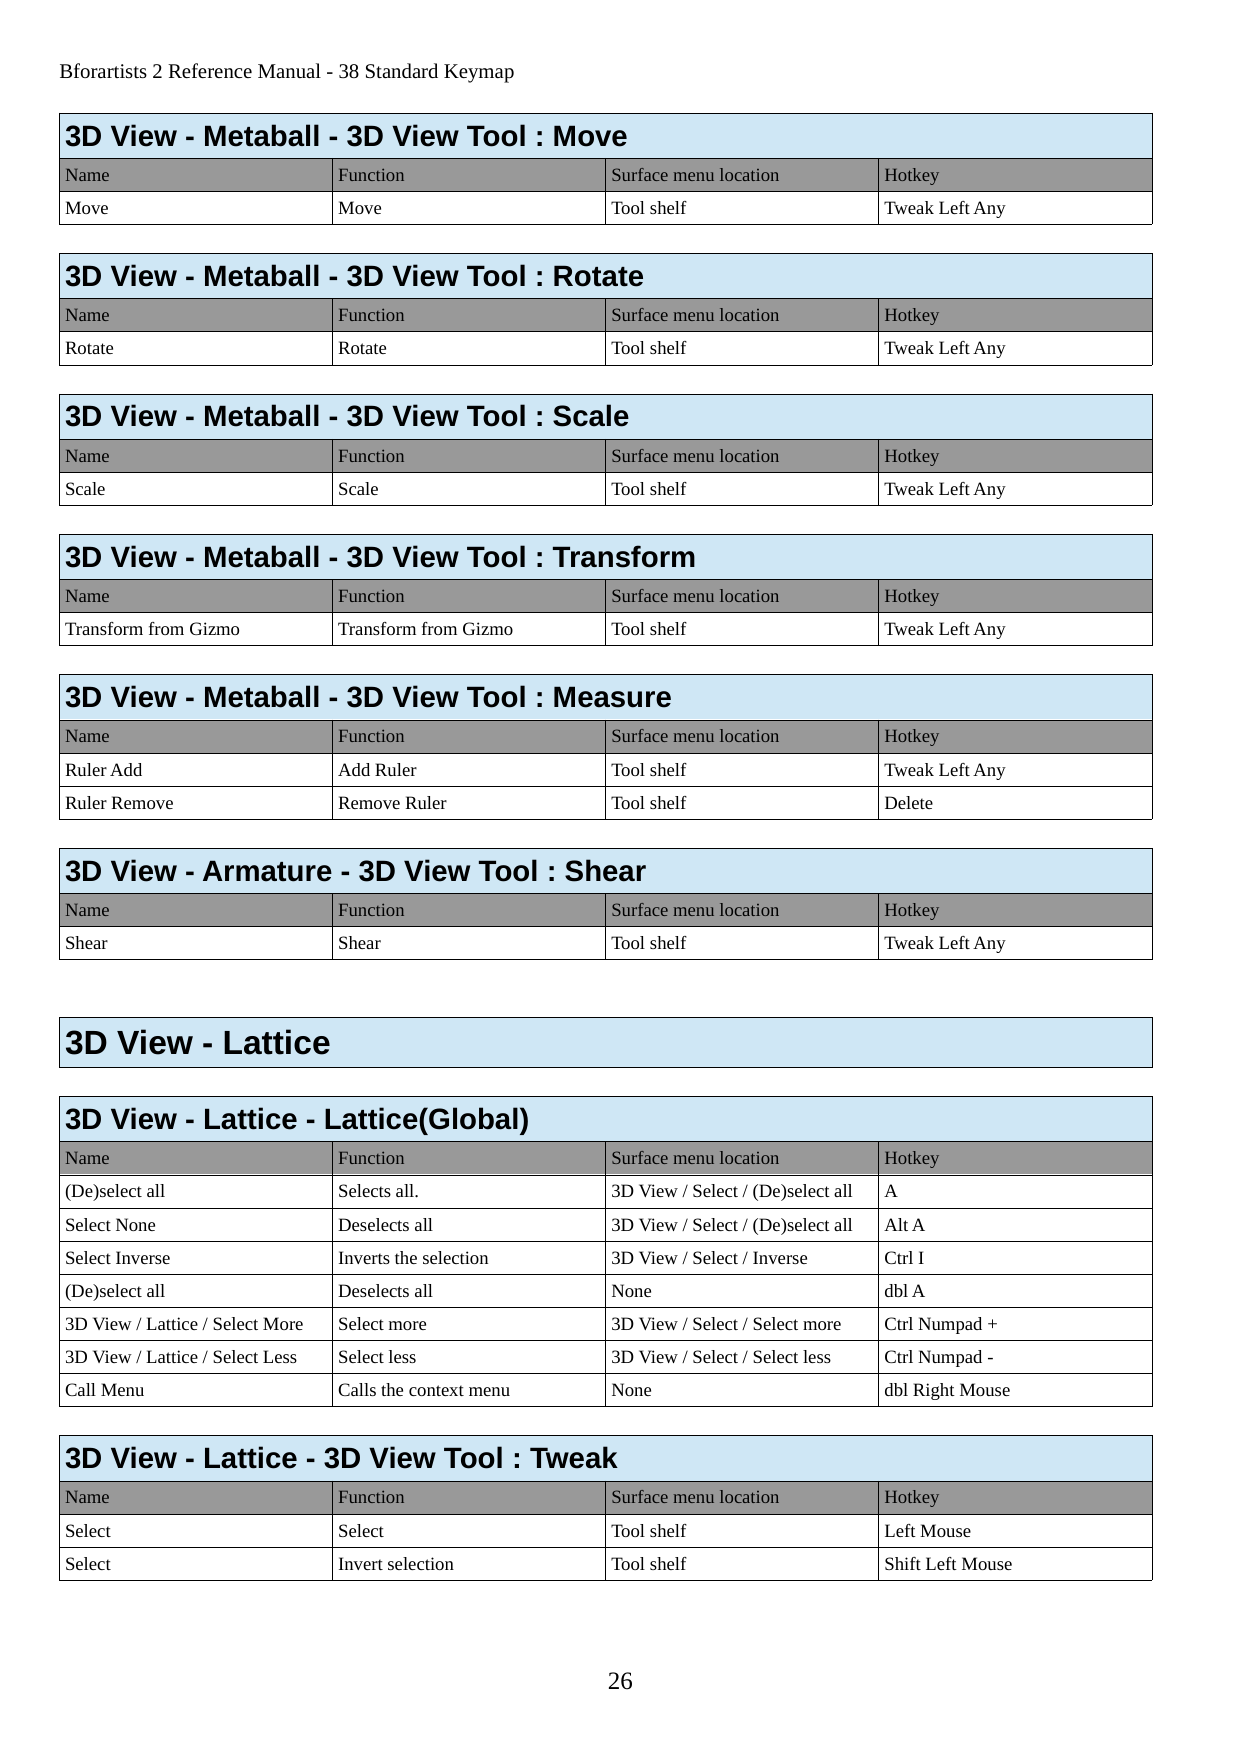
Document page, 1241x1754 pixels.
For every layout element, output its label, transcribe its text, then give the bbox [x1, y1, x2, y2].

table_cell Name [60, 1482, 332, 1514]
table_cell Tool shelf [606, 927, 878, 959]
table_cell Tweak Left Any [879, 192, 1152, 224]
table_cell Call Menu [60, 1374, 332, 1406]
table_header 3D View - Metaball - 3D View Tool : Scale [60, 395, 1152, 439]
table_cell Function [333, 894, 605, 926]
table_cell Select [60, 1515, 332, 1547]
table_cell Left Mouse [879, 1515, 1152, 1547]
table_cell 3D View / Select / Select less [606, 1341, 878, 1373]
table_cell Name [60, 159, 332, 191]
table_cell Hotkey [879, 894, 1152, 926]
table_cell Hotkey [879, 580, 1152, 612]
table_cell Tweak Left Any [879, 473, 1152, 505]
table_cell Selects all. [333, 1176, 605, 1208]
table_cell Ruler Add [60, 754, 332, 786]
table_cell Tool shelf [606, 754, 878, 786]
table_cell 3D View / Lattice / Select More [60, 1308, 332, 1340]
table_cell dbl Right Mouse [879, 1374, 1152, 1406]
table_cell Select less [333, 1341, 605, 1373]
table_cell Tool shelf [606, 332, 878, 364]
table_cell Name [60, 894, 332, 926]
table_cell Add Ruler [333, 754, 605, 786]
table_cell Function [333, 440, 605, 472]
table_cell Delete [879, 787, 1152, 819]
table_cell Shift Left Mouse [879, 1548, 1152, 1580]
table_cell (De)select all [60, 1176, 332, 1208]
table_cell Name [60, 721, 332, 753]
table_cell Surface menu location [606, 159, 878, 191]
table_cell Tweak Left Any [879, 613, 1152, 645]
table_cell Scale [60, 473, 332, 505]
table_cell Function [333, 159, 605, 191]
table_cell Transform from Gizmo [333, 613, 605, 645]
table_cell Invert selection [333, 1548, 605, 1580]
table_cell Tool shelf [606, 1515, 878, 1547]
table_header 3D View - Lattice [60, 1018, 1152, 1067]
table_cell Name [60, 1142, 332, 1174]
table_cell Tweak Left Any [879, 754, 1152, 786]
table_cell 3D View / Select / (De)select all [606, 1176, 878, 1208]
table_header 3D View - Metaball - 3D View Tool : Move [60, 114, 1152, 158]
table_header 3D View - Lattice - Lattice(Global) [60, 1097, 1152, 1141]
table_cell Hotkey [879, 440, 1152, 472]
table_cell None [606, 1374, 878, 1406]
table_header 3D View - Armature - 3D View Tool : Shear [60, 849, 1152, 893]
table_cell Hotkey [879, 1142, 1152, 1174]
table_cell (De)select all [60, 1275, 332, 1307]
table_cell Surface menu location [606, 1142, 878, 1174]
table_cell Hotkey [879, 721, 1152, 753]
table_cell Scale [333, 473, 605, 505]
table_cell Deselects all [333, 1275, 605, 1307]
table_header 3D View - Lattice - 3D View Tool : Tweak [60, 1436, 1152, 1481]
table_cell Remove Ruler [333, 787, 605, 819]
table_cell Name [60, 299, 332, 331]
table_cell Move [60, 192, 332, 224]
table_cell Calls the context menu [333, 1374, 605, 1406]
table_cell Hotkey [879, 299, 1152, 331]
table_cell Name [60, 580, 332, 612]
table_cell Select [60, 1548, 332, 1580]
table_cell Transform from Gizmo [60, 613, 332, 645]
table_cell Surface menu location [606, 299, 878, 331]
table_cell Rotate [333, 332, 605, 364]
table_cell Function [333, 580, 605, 612]
table_header 3D View - Metaball - 3D View Tool : Rotate [60, 254, 1152, 298]
table_cell 3D View / Select / Inverse [606, 1242, 878, 1274]
table_cell Ruler Remove [60, 787, 332, 819]
table_cell Surface menu location [606, 440, 878, 472]
table_cell Shear [333, 927, 605, 959]
table_cell Select more [333, 1308, 605, 1340]
table_cell Function [333, 1482, 605, 1514]
table_cell Ctrl I [879, 1242, 1152, 1274]
table_cell Hotkey [879, 1482, 1152, 1514]
table_header 3D View - Metaball - 3D View Tool : Transform [60, 535, 1152, 579]
table_cell Name [60, 440, 332, 472]
table_cell Tool shelf [606, 1548, 878, 1580]
table_cell 3D View / Select / Select more [606, 1308, 878, 1340]
table_cell Tool shelf [606, 613, 878, 645]
table_cell Function [333, 721, 605, 753]
table_cell Tool shelf [606, 192, 878, 224]
table_cell Shear [60, 927, 332, 959]
table_cell Surface menu location [606, 721, 878, 753]
table_cell dbl A [879, 1275, 1152, 1307]
table_cell Tweak Left Any [879, 927, 1152, 959]
table_cell Deselects all [333, 1209, 605, 1241]
table_cell Tool shelf [606, 473, 878, 505]
table_cell Surface menu location [606, 894, 878, 926]
table_cell Alt A [879, 1209, 1152, 1241]
table_cell Move [333, 192, 605, 224]
table_cell None [606, 1275, 878, 1307]
table_cell Rotate [60, 332, 332, 364]
table_cell Select Inverse [60, 1242, 332, 1274]
table_cell Inverts the selection [333, 1242, 605, 1274]
table_cell Function [333, 299, 605, 331]
table_cell Tweak Left Any [879, 332, 1152, 364]
table_cell 3D View / Lattice / Select Less [60, 1341, 332, 1373]
table_cell Select [333, 1515, 605, 1547]
table_cell Ctrl Numpad - [879, 1341, 1152, 1373]
table_cell Surface menu location [606, 1482, 878, 1514]
table_cell Ctrl Numpad + [879, 1308, 1152, 1340]
table_cell A [879, 1176, 1152, 1208]
table_cell Surface menu location [606, 580, 878, 612]
table_header 3D View - Metaball - 3D View Tool : Measure [60, 675, 1152, 719]
table_cell Function [333, 1142, 605, 1174]
table_cell 3D View / Select / (De)select all [606, 1209, 878, 1241]
table_cell Select None [60, 1209, 332, 1241]
table_cell Hotkey [879, 159, 1152, 191]
table_cell Tool shelf [606, 787, 878, 819]
